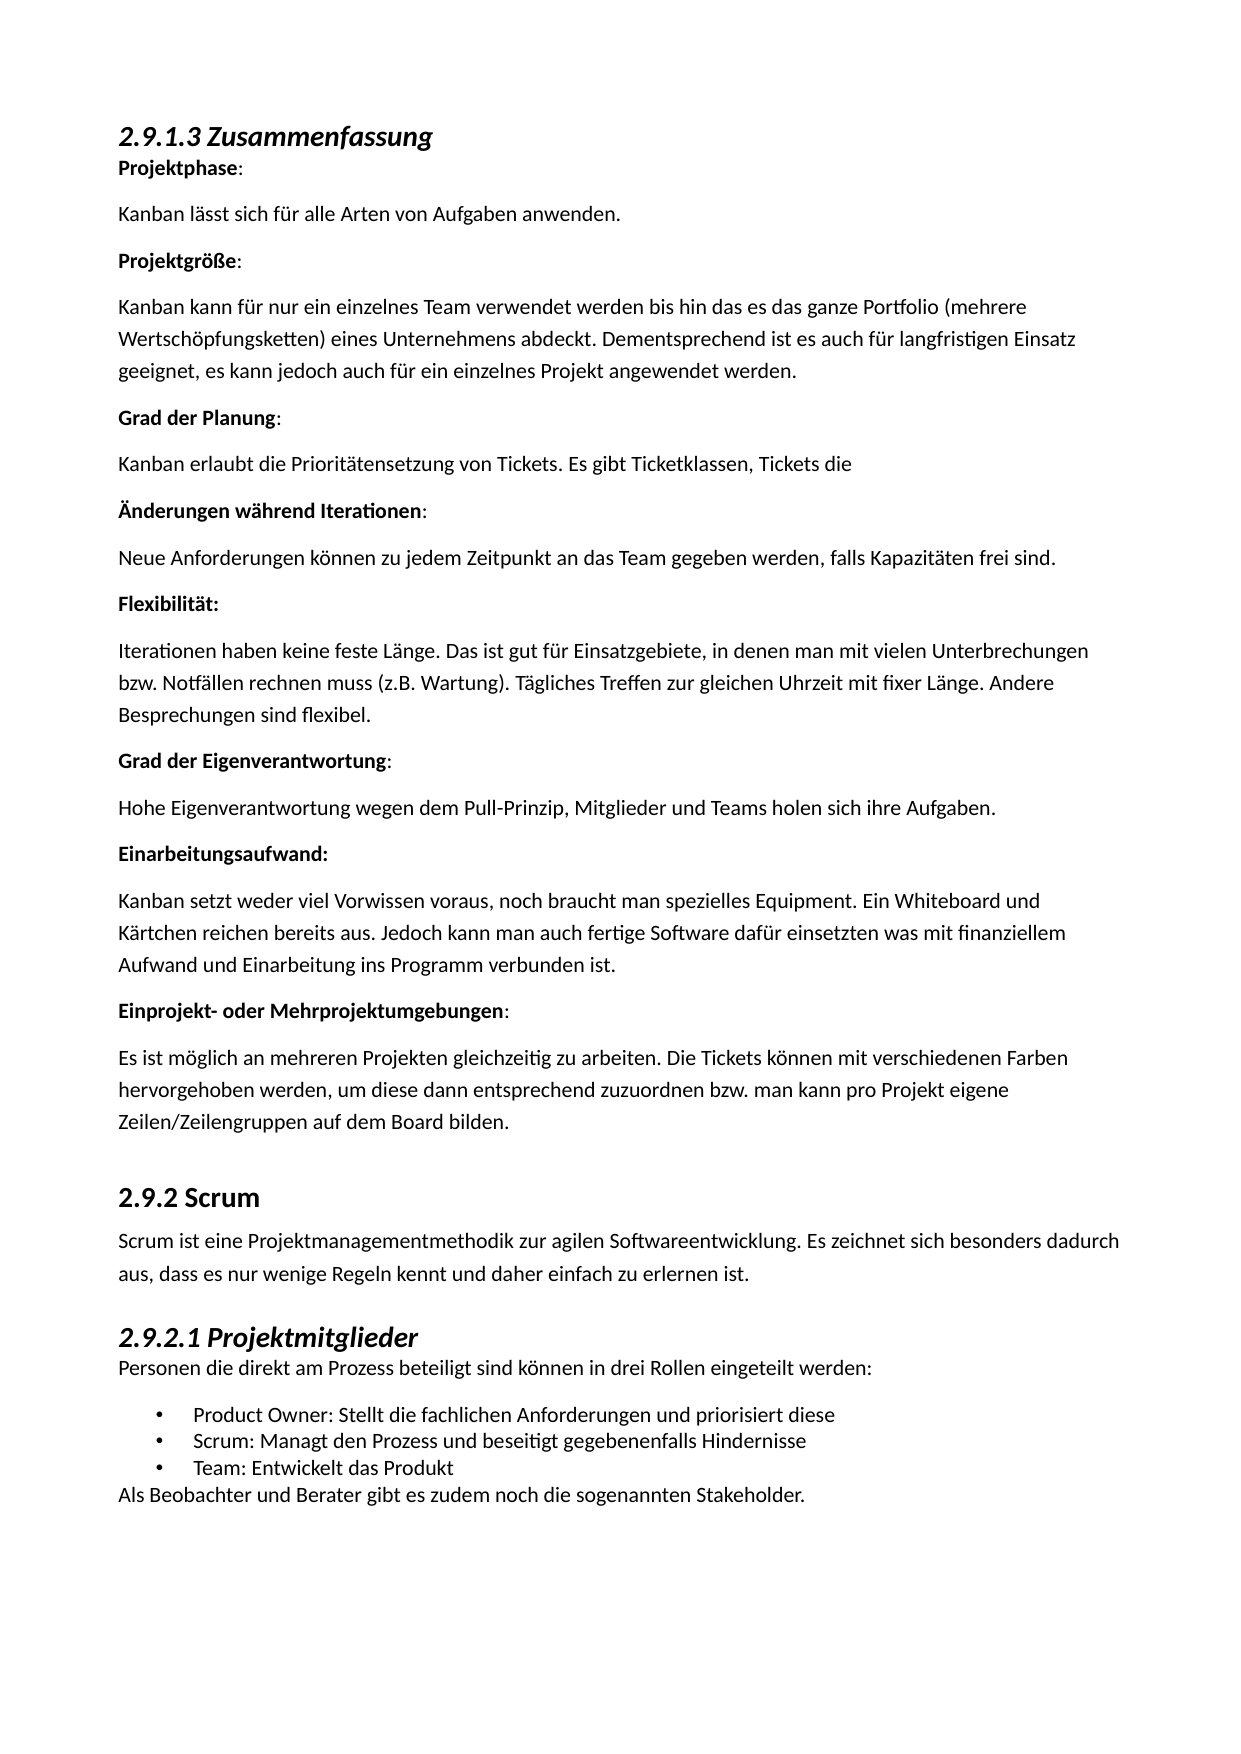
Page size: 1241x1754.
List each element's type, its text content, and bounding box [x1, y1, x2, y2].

list Product Owner: Stellt die fachlichen Anforderungen und priorisiert diese [156, 1401, 1122, 1428]
subtitle 2.9.2.1 Projektmitglieder [118, 1319, 1122, 1354]
text Kanban setzt weder viel Vorwissen voraus, noch braucht man spezielles Equipment. Ein Whiteboard und Kärtchen reichen bereits aus. Jedoch kann man auch fertige Software dafür einsetzten was mit finanziellem Aufwand und Einarbeitung ins Programm verbunden ist. [118, 887, 1122, 978]
text Kanban kann für nur ein einzelnes Team verwendet werden bis hin das es das ganze Portfolio (mehrere Wertschöpfungsketten) eines Unternehmens abdeckt. Dementsprechend ist es auch für langfristigen Einsatz geeignet, es kann jedoch auch für ein einzelnes Projekt angewendet werden. [118, 293, 1122, 384]
text Hohe Eigenverantwortung wegen dem Pull-Prinzip, Mitglieder und Teams holen sich ihre Aufgaben. [118, 794, 1122, 821]
text Grad der Eigenverantwortung: [118, 747, 1122, 774]
text Scrum ist eine Projektmanagementmethodik zur agilen Softwareentwicklung. Es zeichnet sich besonders dadurch aus, dass es nur wenige Regeln kennt und daher einfach zu erlernen ist. [118, 1228, 1122, 1286]
text Personen die direkt am Prozess beteiligt sind können in drei Rollen eingeteilt werden: [118, 1354, 1122, 1381]
list Team: Entwickelt das Produkt [156, 1454, 1122, 1481]
text Kanban erlaubt die Prioritätensetzung von Tickets. Es gibt Ticketklassen, Tickets die [118, 451, 1122, 477]
text Grad der Planung: [118, 404, 1122, 431]
text Flexibilität: [118, 590, 1122, 617]
text Einarbeitungsaufwand: [118, 840, 1122, 867]
text Iterationen haben keine feste Länge. Das ist gut für Einsatzgebiete, in denen man mit vielen Unterbrechungen bzw. Notfällen rechnen muss (z.B. Wartung). Tägliches Treffen zur gleichen Uhrzeit mit fixer Länge. Andere Besprechungen sind flexibel. [118, 637, 1122, 727]
text Änderungen während Iterationen: [118, 497, 1122, 524]
text Einprojekt- oder Mehrprojektumgebungen: [118, 997, 1122, 1024]
subtitle 2.9.1.3 Zusammenfassung [118, 118, 1122, 154]
text Projektgröße: [118, 247, 1122, 273]
text Es ist möglich an mehreren Projekten gleichzeitig zu arbeiten. Die Tickets können mit verschiedenen Farben hervorgehoben werden, um diese dann entsprechend zuzuordnen bzw. man kann pro Projekt eigene Zeilen/Zeilengruppen auf dem Board bilden. [118, 1044, 1122, 1135]
list Scrum: Managt den Prozess und beseitigt gegebenenfalls Hindernisse [156, 1428, 1122, 1454]
text Neue Anforderungen können zu jedem Zeitpunkt an das Team gegeben werden, falls Kapazitäten frei sind. [118, 544, 1122, 570]
text Kanban lässt sich für alle Arten von Aufgaben anwenden. [118, 200, 1122, 227]
subtitle 2.9.2 Scrum [118, 1179, 1122, 1215]
text Projektphase: [118, 154, 1122, 180]
text Als Beobachter und Berater gibt es zudem noch die sogenannten Stakeholder. [118, 1481, 1122, 1508]
